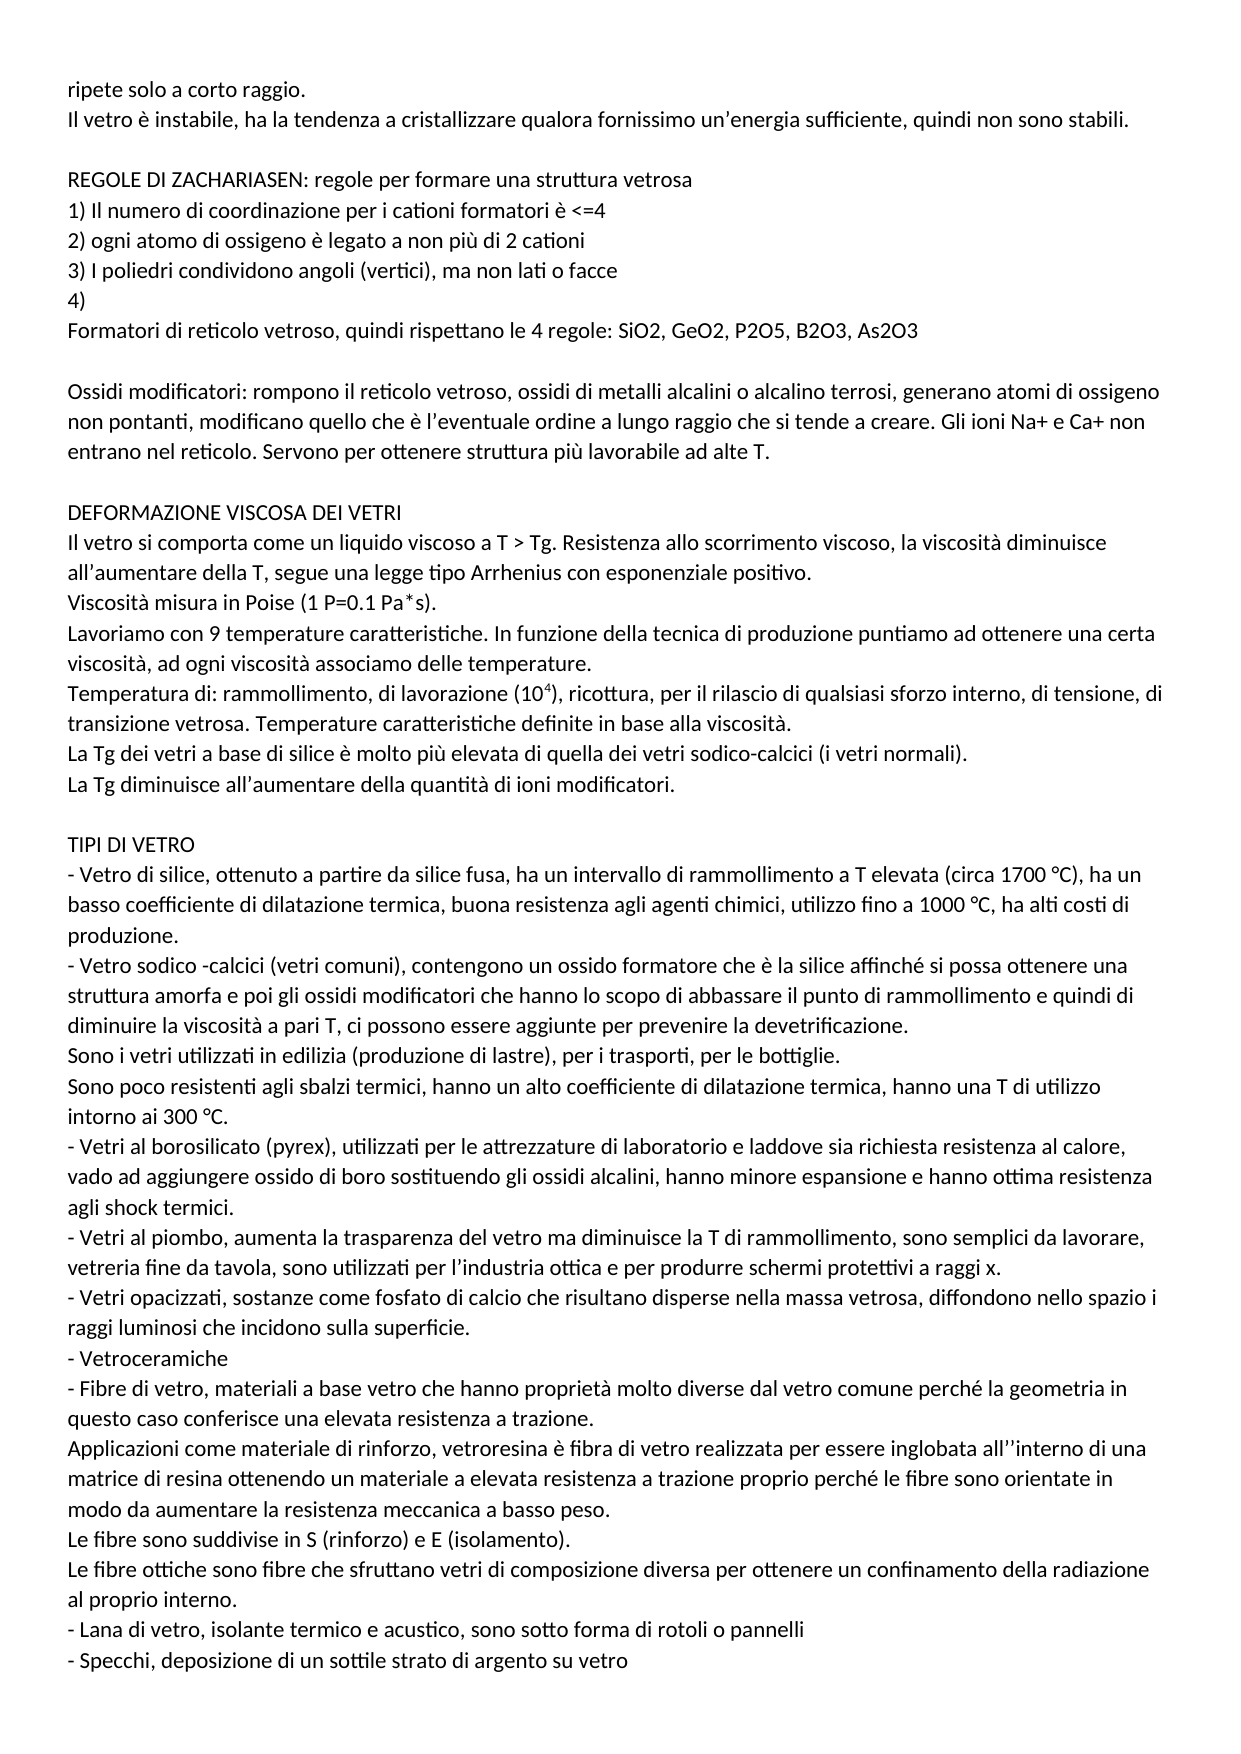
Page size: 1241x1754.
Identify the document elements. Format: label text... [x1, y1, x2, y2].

text ripete solo a corto raggio. Il vetro è instabile, ha la tendenza a cristallizzare qualora fornissimo un’energia sufficiente, quindi non sono stabili. REGOLE DI ZACHARIASEN: regole per formare una struttura vetrosa 1) Il numero di coordinazione per i cationi formatori è <=4 2) ogni atomo di ossigeno è legato a non più di 2 cationi 3) I poliedri condividono angoli (vertici), ma non lati o facce 4) Formatori di reticolo vetroso, quindi rispettano le 4 regole: SiO2, GeO2, P2O5, B2O3, As2O3 Ossidi modificatori: rompono il reticolo vetroso, ossidi di metalli alcalini o alcalino terrosi, generano atomi di ossigeno non pontanti, modificano quello che è l’eventuale ordine a lungo raggio che si tende a creare. Gli ioni Na+ e Ca+ non entrano nel reticolo. Servono per ottenere struttura più lavorabile ad alte T. DEFORMAZIONE VISCOSA DEI VETRI Il vetro si comporta come un liquido viscoso a T > Tg. Resistenza allo scorrimento viscoso, la viscosità diminuisce all’aumentare della T, segue una legge tipo Arrhenius con esponenziale positivo. Viscosità misura in Poise (1 P=0.1 Pa*s). Lavoriamo con 9 temperature caratteristiche. In funzione della tecnica di produzione puntiamo ad ottenere una certa viscosità, ad ogni viscosità associamo delle temperature. Temperatura di: rammollimento, di lavorazione (104), ricottura, per il rilascio di qualsiasi sforzo interno, di tensione, di transizione vetrosa. Temperature caratteristiche definite in base alla viscosità. La Tg dei vetri a base di silice è molto più elevata di quella dei vetri sodico-calcici (i vetri normali). La Tg diminuisce all’aumentare della quantità di ioni modificatori. TIPI DI VETRO - Vetro di silice, ottenuto a partire da silice fusa, ha un intervallo di rammollimento a T elevata (circa 1700 °C), ha un basso coefficiente di dilatazione termica, buona resistenza agli agenti chimici, utilizzo fino a 1000 °C, ha alti costi di produzione. - Vetro sodico -calcici (vetri comuni), contengono un ossido formatore che è la silice affinché si possa ottenere una struttura amorfa e poi gli ossidi modificatori che hanno lo scopo di abbassare il punto di rammollimento e quindi di diminuire la viscosità a pari T, ci possono essere aggiunte per prevenire la devetrificazione. Sono i vetri utilizzati in edilizia (produzione di lastre), per i trasporti, per le bottiglie. Sono poco resistenti agli sbalzi termici, hanno un alto coefficiente di dilatazione termica, hanno una T di utilizzo intorno ai 300 °C. - Vetri al borosilicato (pyrex), utilizzati per le attrezzature di laboratorio e laddove sia richiesta resistenza al calore, vado ad aggiungere ossido di boro sostituendo gli ossidi alcalini, hanno minore espansione e hanno ottima resistenza agli shock termici. - Vetri al piombo, aumenta la trasparenza del vetro ma diminuisce la T di rammollimento, sono semplici da lavorare, vetreria fine da tavola, sono utilizzati per l’industria ottica e per produrre schermi protettivi a raggi x. - Vetri opacizzati, sostanze come fosfato di calcio che risultano disperse nella massa vetrosa, diffondono nello spazio i raggi luminosi che incidono sulla superficie. - Vetroceramiche - Fibre di vetro, materiali a base vetro che hanno proprietà molto diverse dal vetro comune perché la geometria in questo caso conferisce una elevata resistenza a trazione. Applicazioni come materiale di rinforzo, vetroresina è fibra di vetro realizzata per essere inglobata all’’interno di una matrice di resina ottenendo un materiale a elevata resistenza a trazione proprio perché le fibre sono orientate in modo da aumentare la resistenza meccanica a basso peso. Le fibre sono suddivise in S (rinforzo) e E (isolamento). Le fibre ottiche sono fibre che sfruttano vetri di composizione diversa per ottenere un confinamento della radiazione al proprio interno. - Lana di vetro, isolante termico e acustico, sono sotto forma di rotoli o pannelli - Specchi, deposizione di un sottile strato di argento su vetro [67, 75, 1165, 1674]
